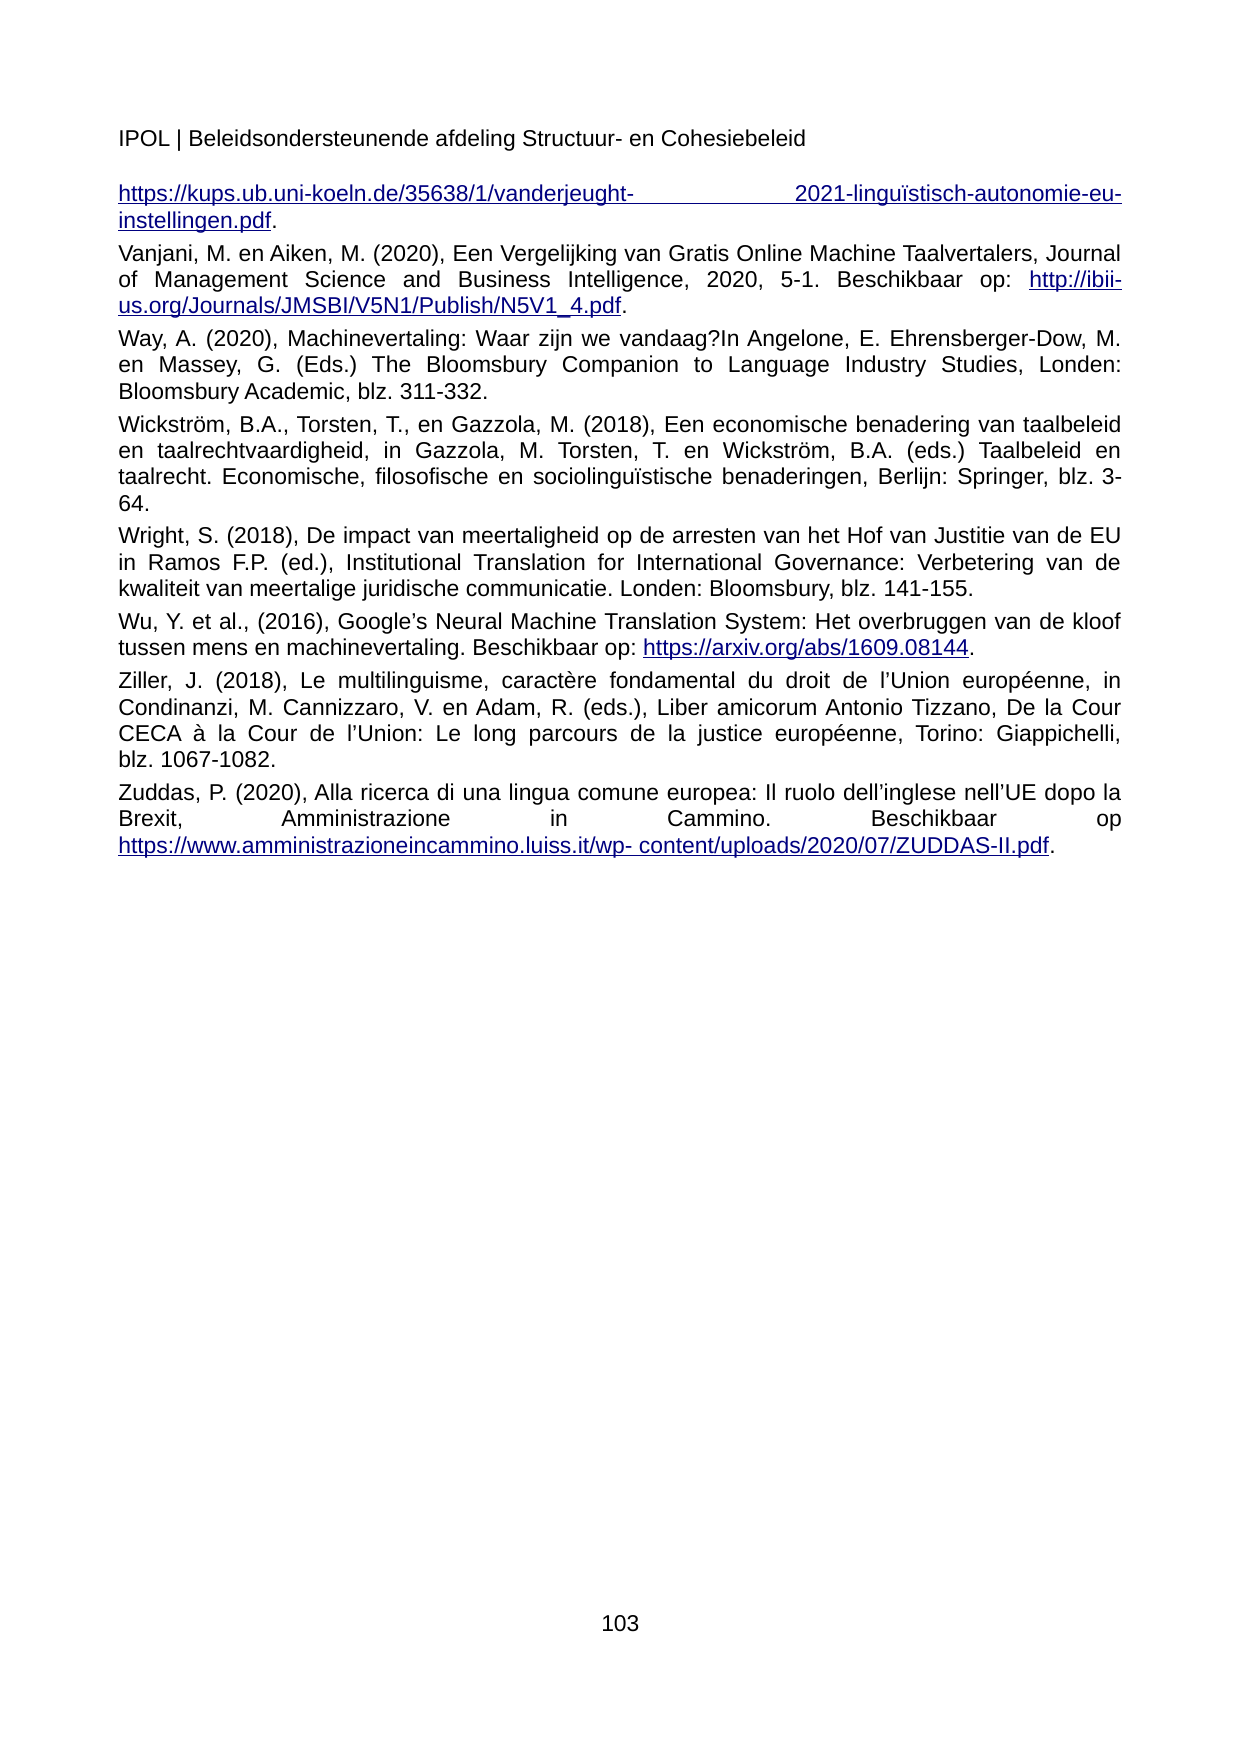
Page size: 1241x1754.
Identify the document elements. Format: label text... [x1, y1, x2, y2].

text Vanjani, M. en Aiken, M. (2020), Een Vergelijking van Gratis Online Machine Taalvertalers, Journal of Management Science and Business Intelligence, 2020, 5-1. Beschikbaar op: http://ibii- us.org/Journals/JMSBI/V5N1/Publish/N5V1_4.pdf. [118, 239, 1122, 319]
text Ziller, J. (2018), Le multilinguisme, caractère fondamental du droit de l’Union européenne, in Condinanzi, M. Cannizzaro, V. en Adam, R. (eds.), Liber amicorum Antonio Tizzano, De la Cour CECA à la Cour de l’Union: Le long parcours de la justice européenne, Torino: Giappichelli, blz. 1067-1082. [118, 667, 1122, 773]
text instellingen.pdf. [118, 204, 1122, 233]
text Way, A. (2020), Machinevertaling: Waar zijn we vandaag?In Angelone, E. Ehrensberger-Dow, M. en Massey, G. (Eds.) The Bloomsbury Companion to Language Industry Studies, Londen: Bloomsbury Academic, blz. 311-332. [118, 325, 1122, 404]
text Zuddas, P. (2020), Alla ricerca di una lingua comune europea: Il ruolo dell’inglese nell’UE dopo la Brexit, Amministrazione in Cammino. Beschikbaar op https://www.amministrazioneincammino.luiss.it/wp- content/uploads/2020/07/ZUDDAS-II.pdf. [118, 779, 1122, 858]
text Wickström, B.A., Torsten, T., en Gazzola, M. (2018), Een economische benadering van taalbeleid en taalrechtvaardigheid, in Gazzola, M. Torsten, T. en Wickström, B.A. (eds.) Taalbeleid en taalrecht. Economische, filosofische en sociolinguïstische benaderingen, Berlijn: Springer, blz. 3-64. [118, 411, 1122, 516]
text Wu, Y. et al., (2016), Google’s Neural Machine Translation System: Het overbruggen van de kloof tussen mens en machinevertaling. Beschikbaar op: https://arxiv.org/abs/1609.08144. [118, 608, 1122, 661]
text https://kups.ub.uni-koeln.de/35638/1/vanderjeught- 2021-linguïstisch-autonomie-eu- [118, 180, 1122, 203]
text Wright, S. (2018), De impact van meertaligheid op de arresten van het Hof van Justitie van de EU in Ramos F.P. (ed.), Institutional Translation for International Governance: Verbetering van de kwaliteit van meertalige juridische communicatie. Londen: Bloomsbury, blz. 141-155. [118, 522, 1122, 602]
